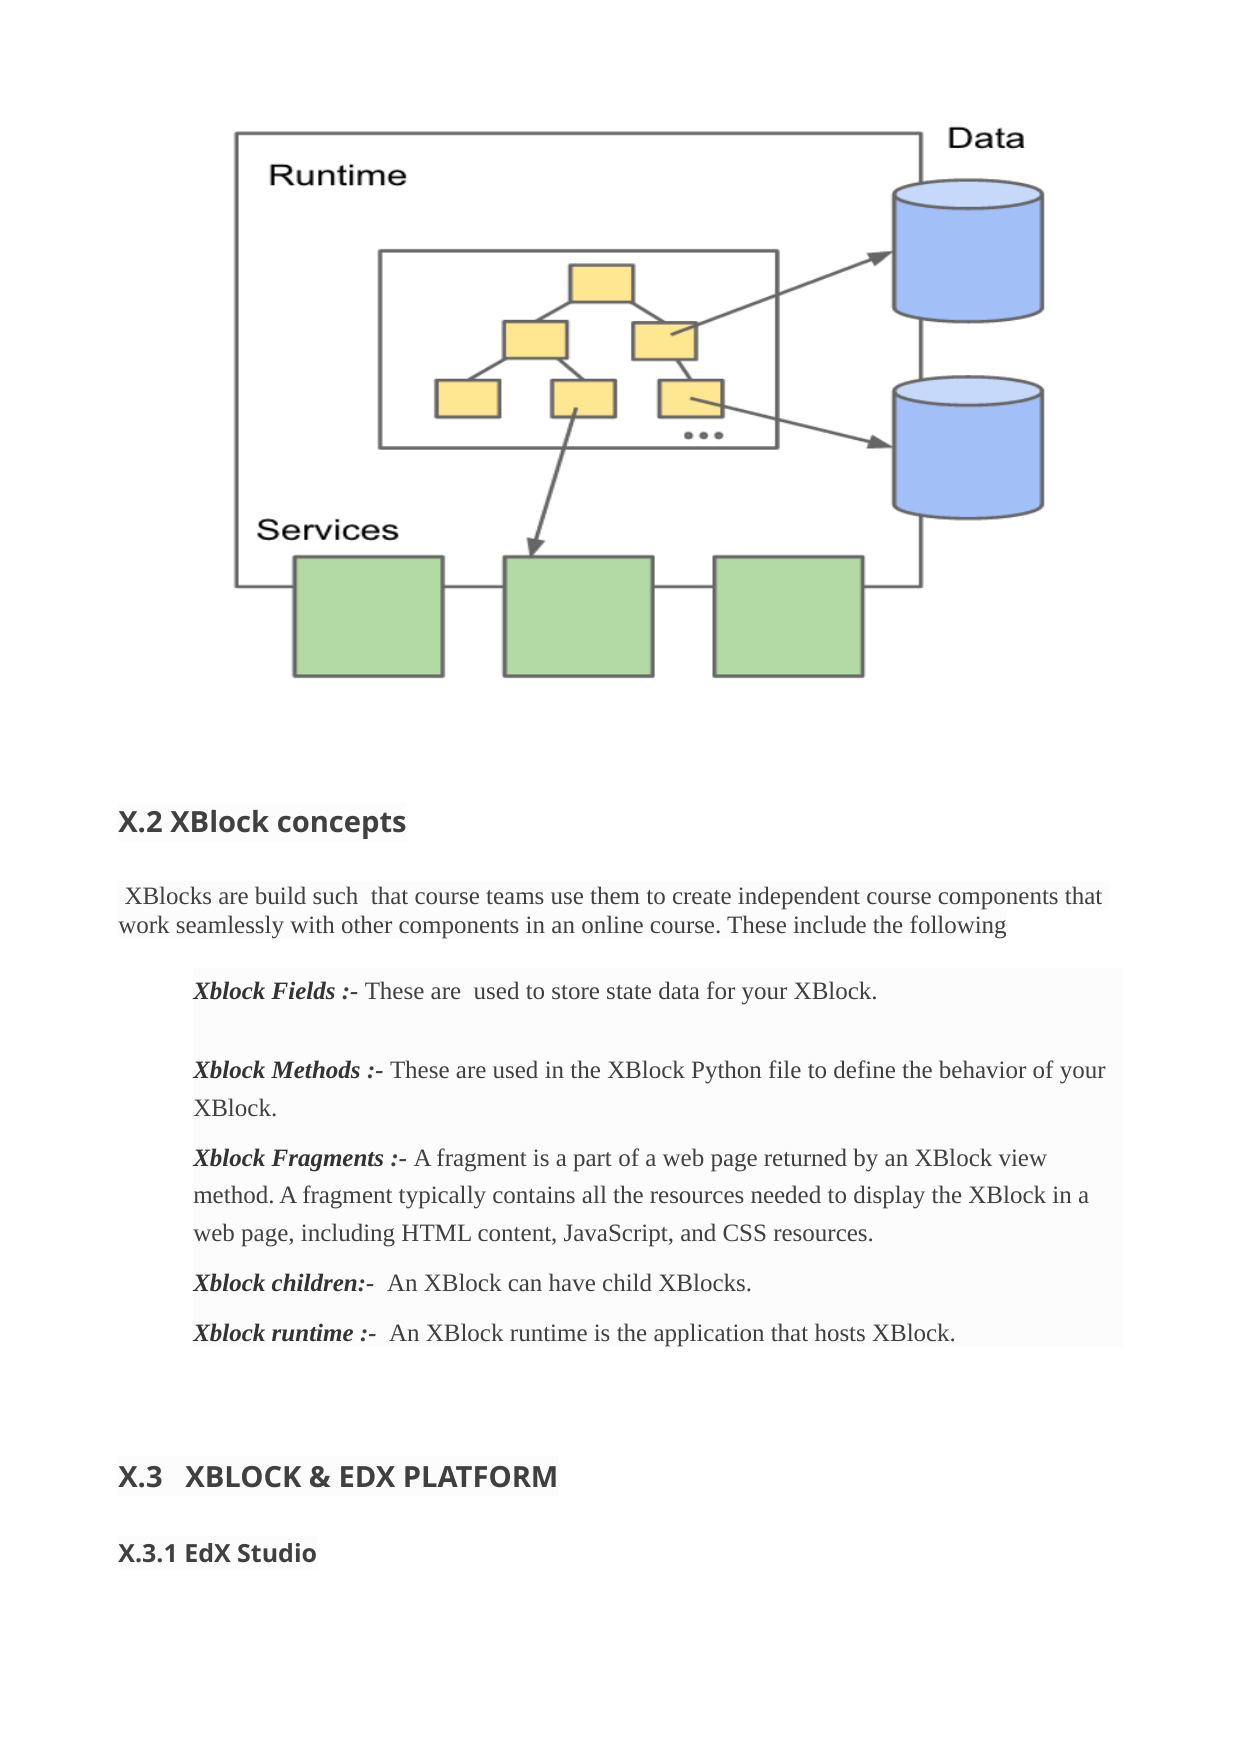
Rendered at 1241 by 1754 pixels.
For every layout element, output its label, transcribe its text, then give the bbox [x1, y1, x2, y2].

text Xblock children:- An XBlock can have child XBlocks. [193, 1259, 1122, 1297]
text Xblock Fields :- These are used to store state data for your XBlock. [193, 968, 1122, 1005]
text Xblock Methods :- These are used in the XBlock Python file to define the behavior of your XBlock. [193, 1047, 1122, 1122]
text Xblock Fragments :- A fragment is a part of a web page returned by an XBlock view method. A fragment typically contains all the resources needed to display the XBlock in a web page, including HTML content, JavaScript, and CSS resources. [193, 1134, 1122, 1247]
text X.2 XBlock concepts [118, 802, 1122, 841]
text X.3 XBLOCK & EDX PLATFORM [118, 1456, 1122, 1496]
text XBlocks are build such that course teams use them to create independent course components that work seamlessly with other components in an online course. These include the following [118, 881, 1122, 938]
text Xblock runtime :- An XBlock runtime is the application that hosts XBlock. [193, 1309, 1122, 1347]
picture [120, 118, 1121, 695]
list X.3.1 EdX Studio [118, 1536, 1122, 1569]
